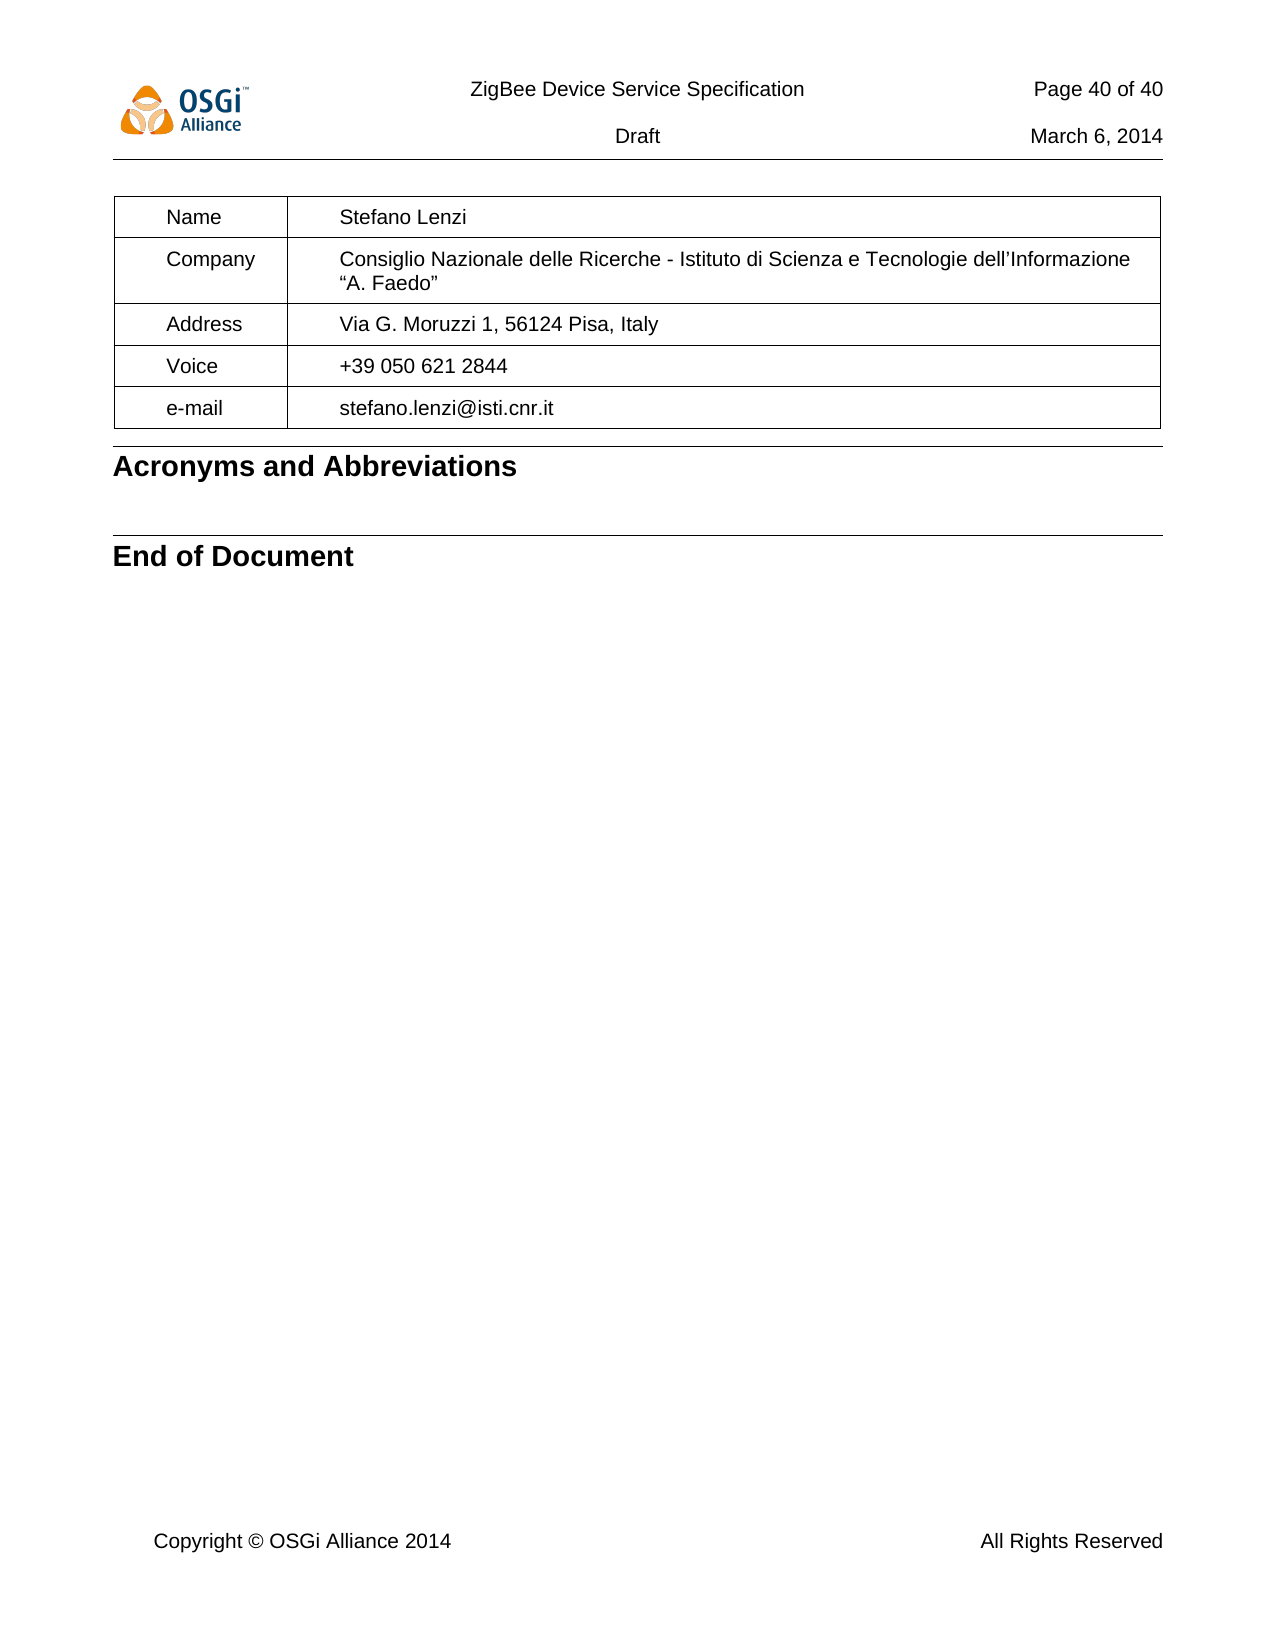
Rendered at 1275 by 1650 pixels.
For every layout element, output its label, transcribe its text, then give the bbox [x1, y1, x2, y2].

table_header Name [115, 197, 287, 237]
table_cell e-mail [115, 387, 287, 428]
picture [113, 78, 257, 142]
subtitle Acronyms and Abbreviations [112, 447, 1163, 482]
subtitle End of Document [112, 536, 1163, 572]
table_cell stefano.lenzi@isti.cnr.it [288, 387, 1160, 428]
table_cell Voice [115, 346, 287, 386]
table_cell Consiglio Nazionale delle Ricerche - Istituto di Scienza e Tecnologie dell’Informazione “A. Faedo” [288, 238, 1160, 303]
table_cell Via G. Moruzzi 1, 56124 Pisa, Italy [288, 304, 1160, 344]
table_cell +39 050 621 2844 [288, 346, 1160, 386]
table_header Stefano Lenzi [288, 197, 1160, 237]
table_cell Address [115, 304, 287, 344]
table_cell Company [115, 238, 287, 303]
